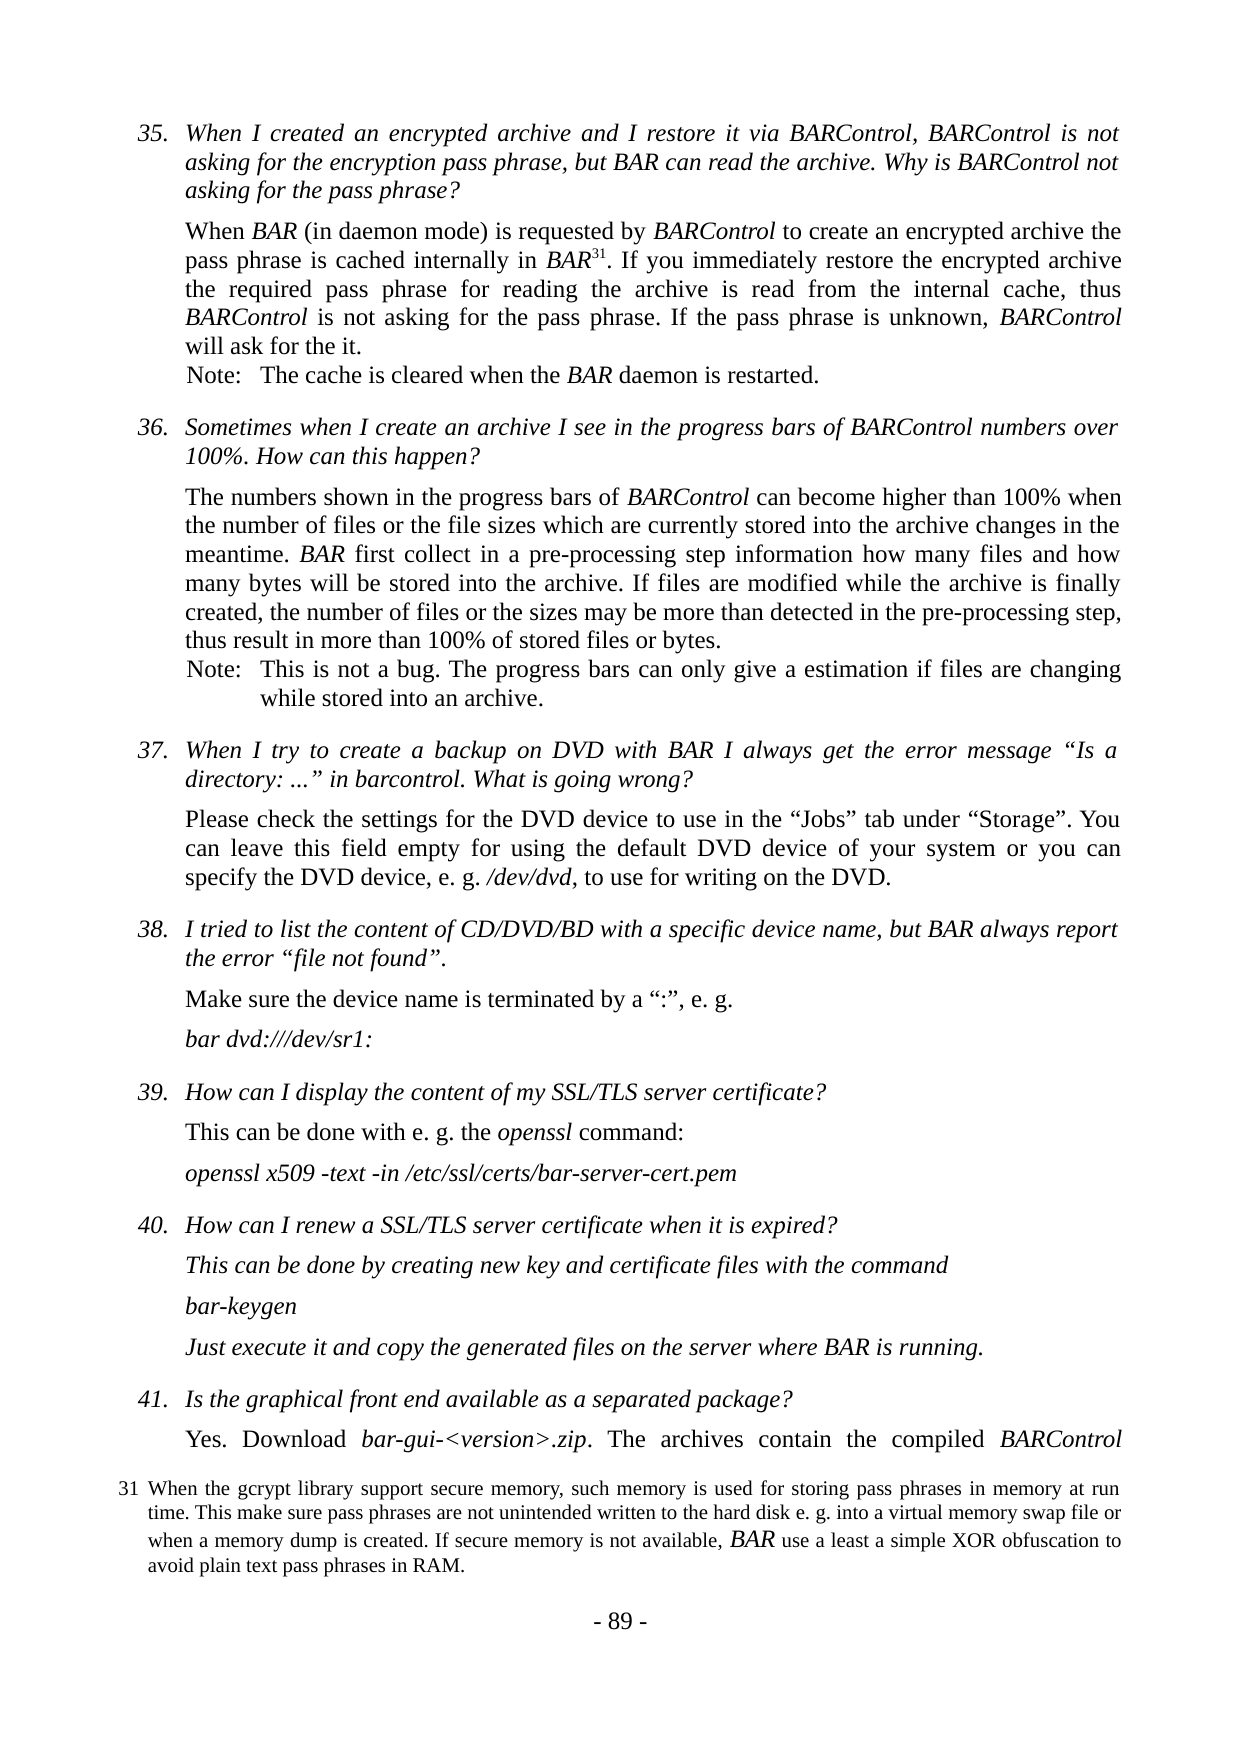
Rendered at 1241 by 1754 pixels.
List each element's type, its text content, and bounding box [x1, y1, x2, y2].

list Is the graphical front end available as a separated package? [138, 1384, 1122, 1413]
list How can I display the content of my SSL/TLS server certificate? [138, 1077, 1122, 1105]
text bar dvd:///dev/sr1: [185, 1024, 1122, 1053]
list How can I renew a SSL/TLS server certificate when it is expired? [138, 1210, 1122, 1239]
text openssl x509 -text -in /etc/ssl/certs/bar-server-cert.pem [185, 1158, 1122, 1186]
text This can be done with e. g. the openssl command: [185, 1117, 1122, 1146]
list Sometimes when I create an archive I see in the progress bars of BARControl numbers over 100%. How can this happen? [138, 412, 1122, 470]
text When the gcrypt library support secure memory, such memory is used for storing pass phrases in memory at run time. This make sure pass phrases are not unintended written to the hard disk e. g. into a virtual memory swap file or when a memory dump is created. If secure memory is not available, BAR use a least a simple XOR obfuscation to avoid plain text pass phrases in RAM. [118, 1476, 1122, 1577]
text The numbers shown in the progress bars of BARControl can become higher than 100% when the number of files or the file sizes which are currently stored into the archive changes in the meantime. BAR first collect in a pre-processing step information how many files and how many bytes will be stored into the archive. If files are modified while the archive is finally created, the number of files or the sizes may be more than detected in the pre-processing step, thus result in more than 100% of stored files or bytes. [185, 482, 1122, 654]
text Make sure the device name is terminated by a “:”, e. g. [185, 984, 1122, 1012]
text Please check the settings for the DVD device to use in the “Jobs” tab under “Storage”. You can leave this field empty for using the default DVD device of your system or you can specify the DVD device, e. g. /dev/dvd, to use for writing on the DVD. [185, 804, 1122, 891]
list When I try to create a backup on DVD with BAR I always get the error message “Is a directory: ...” in barcontrol. What is going wrong? [138, 735, 1122, 793]
list I tried to list the content of CD/DVD/BD with a specific device name, but BAR always report the error “file not found”. [138, 914, 1122, 972]
text Just execute it and copy the generated files on the server where BAR is running. [185, 1332, 1122, 1360]
text Note: This is not a bug. The progress bars can only give a estimation if files are changing while stored into an archive. [186, 654, 1122, 712]
text Note: The cache is cleared when the BAR daemon is restarted. [186, 360, 1122, 389]
text Yes. Download bar-gui-<version>.zip. The archives contain the compiled BARControl [185, 1424, 1122, 1453]
text bar-keygen [185, 1291, 1122, 1320]
text This can be done by creating new key and certificate files with the command [185, 1251, 1122, 1279]
list When I created an encrypted archive and I restore it via BARControl, BARControl is not asking for the encryption pass phrase, but BAR can read the archive. Why is BARControl not asking for the pass phrase? [138, 118, 1122, 204]
text When BAR (in daemon mode) is requested by BARControl to create an encrypted archive the pass phrase is cached internally in BAR. If you immediately restore the encrypted archive the required pass phrase for reading the archive is read from the internal cache, thus BARControl is not asking for the pass phrase. If the pass phrase is unknown, BARControl will ask for the it. [185, 216, 1122, 360]
